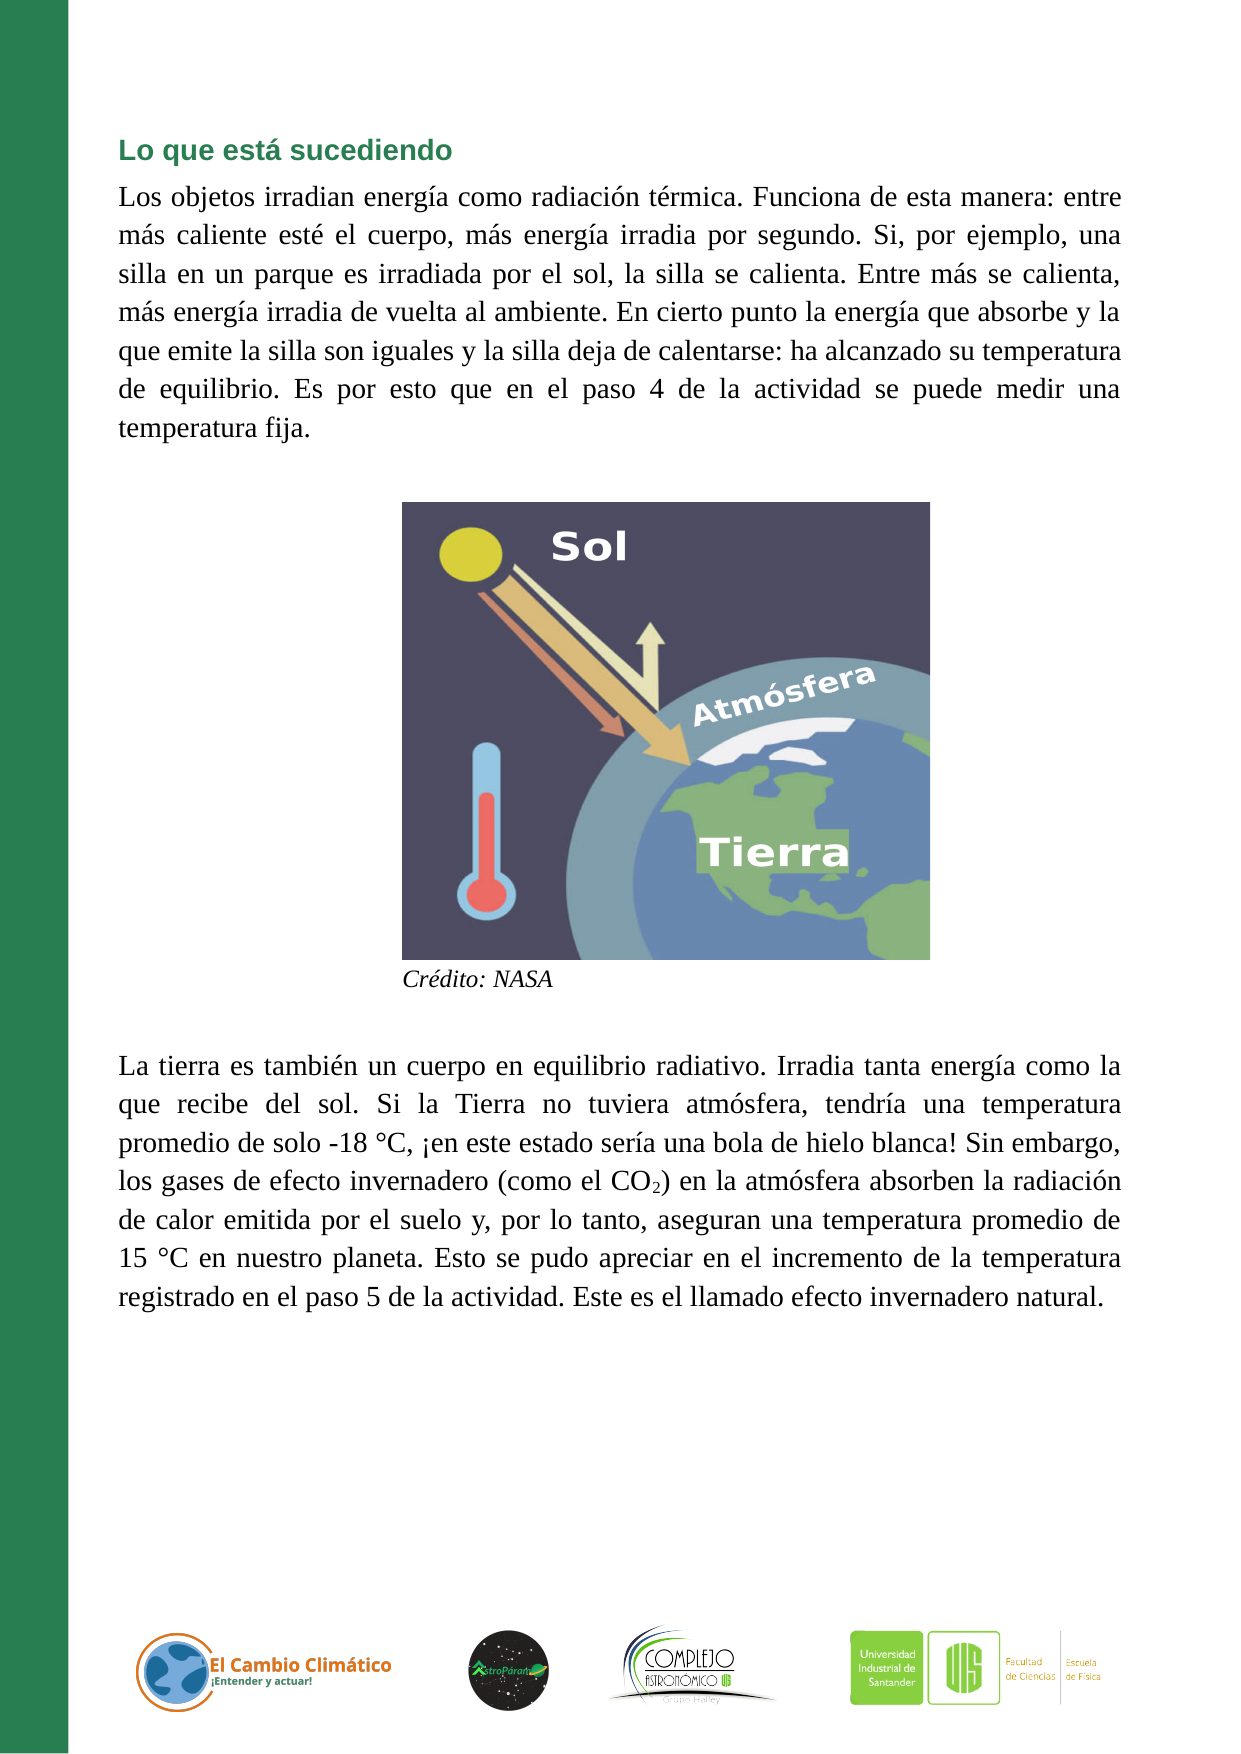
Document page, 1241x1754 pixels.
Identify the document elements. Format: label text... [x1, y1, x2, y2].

text Los objetos irradian energía como radiación térmica. Funciona de esta manera: entre más caliente esté el cuerpo, más energía irradia por segundo. Si, por ejemplo, una silla en un parque es irradiada por el sol, la silla se calienta. Entre más se calienta, más energía irradia de vuelta al ambiente. En cierto punto la energía que absorbe y la que emite la silla son iguales y la silla deja de calentarse: ha alcanzado su temperatura de equilibrio. Es por esto que en el paso 4 de la actividad se puede medir una temperatura fija. [118, 179, 1122, 444]
text Crédito: NASA [402, 960, 930, 993]
text La tierra es también un cuerpo en equilibrio radiativo. Irradia tanta energía como la que recibe del sol. Si la Tierra no tuviera atmósfera, tendría una temperatura promedio de solo -18 °C, ¡en este estado sería una bola de hielo blanca! Sin embargo, los gases de efecto invernadero (como el CO2) en la atmósfera absorben la radiación de calor emitida por el suelo y, por lo tanto, aseguran una temperatura promedio de 15 °C en nuestro planeta. Esto se pudo apreciar en el incremento de la temperatura registrado en el paso 5 de la actividad. Este es el llamado efecto invernadero natural. [118, 1048, 1122, 1312]
picture [847, 1629, 1106, 1708]
picture [605, 1623, 780, 1707]
picture [467, 1629, 550, 1712]
picture [136, 1633, 391, 1712]
picture [402, 502, 931, 960]
subtitle Lo que está sucediendo [118, 133, 1122, 166]
